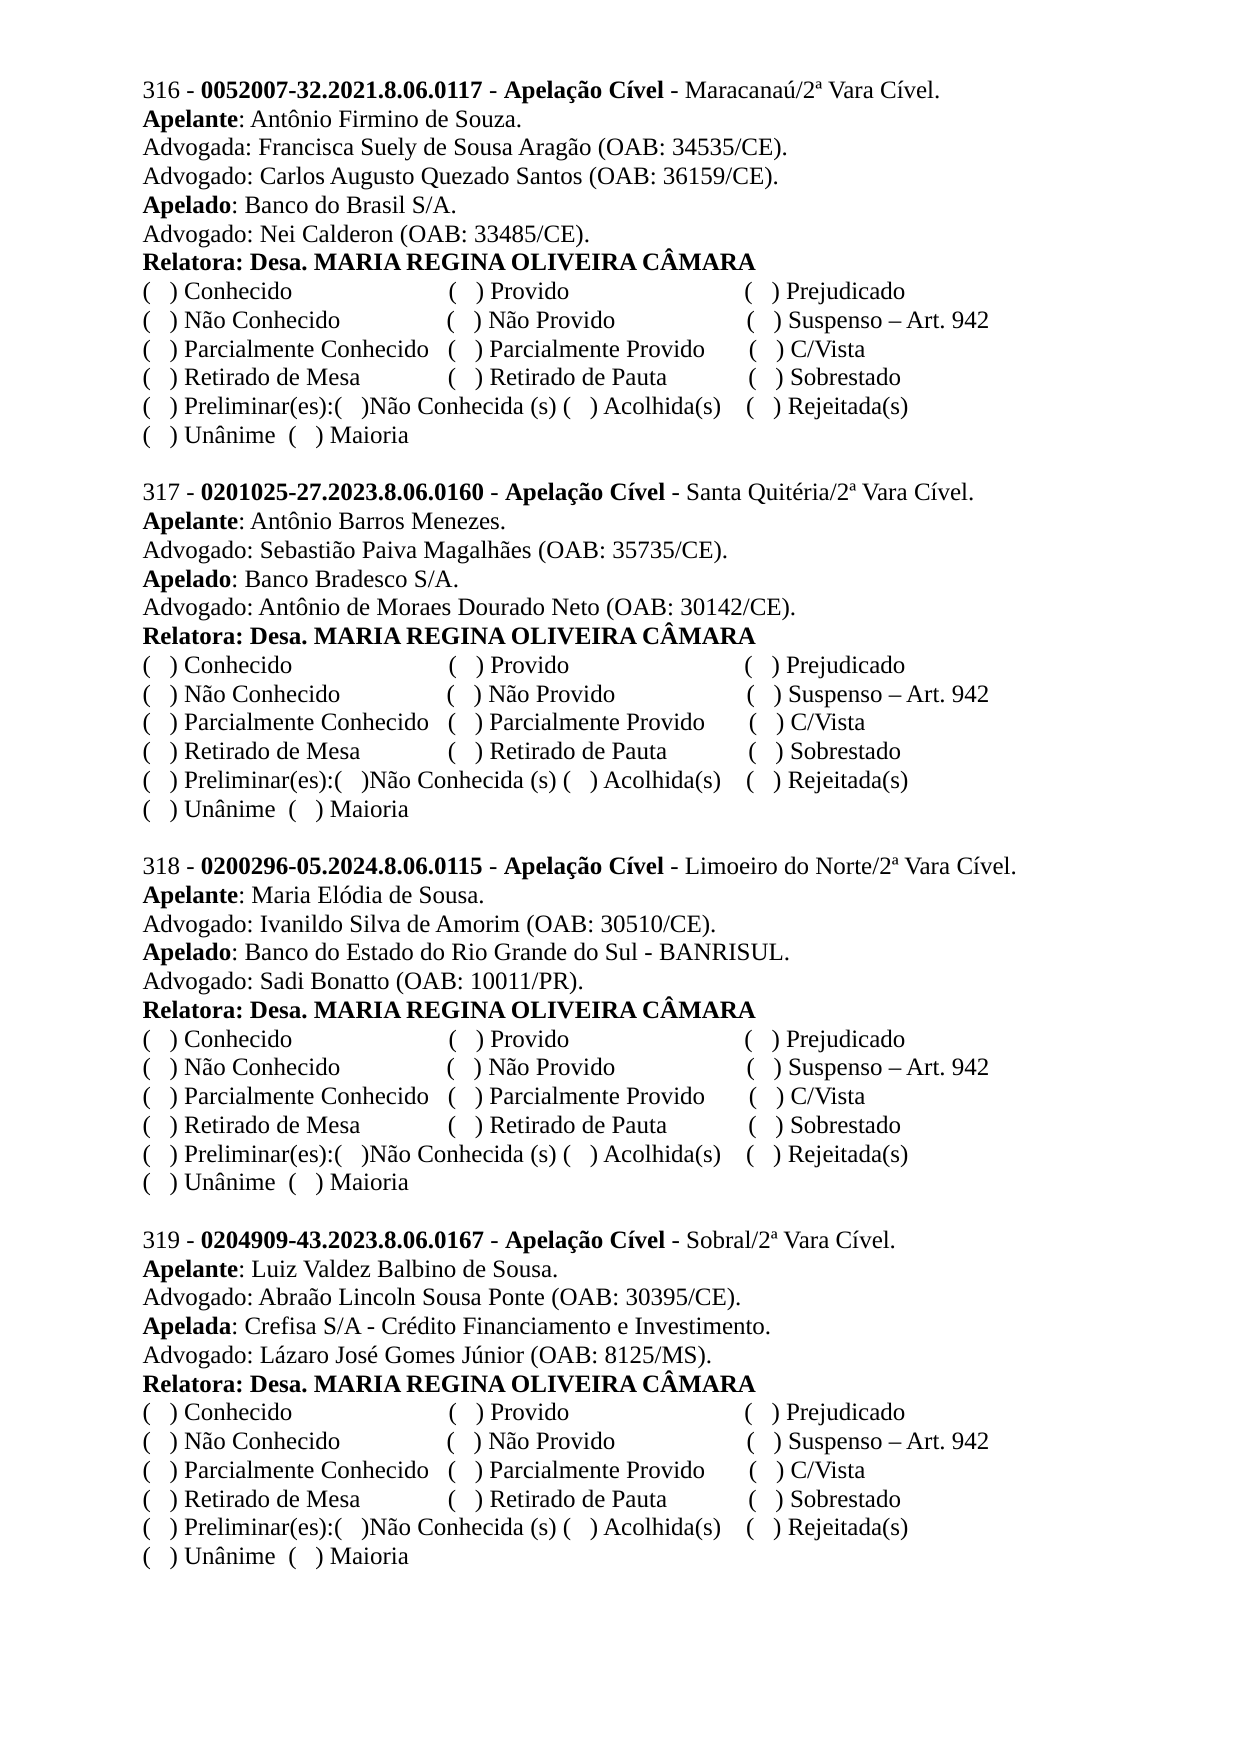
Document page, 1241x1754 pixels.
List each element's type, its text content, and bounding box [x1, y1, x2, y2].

text ( ) Não Conhecido ( ) Não Provido ( ) Suspenso – Art. 942 [142, 1426, 1158, 1455]
text Advogado: Lázaro José Gomes Júnior (OAB: 8125/MS). [142, 1340, 1141, 1369]
text Apelado: Banco do Brasil S/A. [142, 190, 1141, 219]
text Advogado: Abraão Lincoln Sousa Ponte (OAB: 30395/CE). [142, 1282, 1141, 1311]
text ( ) Conhecido ( ) Provido ( ) Prejudicado [142, 276, 1141, 305]
text ( ) Conhecido ( ) Provido ( ) Prejudicado [142, 1397, 1141, 1426]
text 317 - 0201025-27.2023.8.06.0160 - Apelação Cível - Santa Quitéria/2ª Vara Cível. [142, 477, 1141, 506]
text ( ) Unânime ( ) Maioria [142, 794, 1158, 822]
text Apelante: Antônio Barros Menezes. [142, 506, 1141, 535]
text Advogado: Antônio de Moraes Dourado Neto (OAB: 30142/CE). [142, 592, 1141, 621]
text 318 - 0200296-05.2024.8.06.0115 - Apelação Cível - Limoeiro do Norte/2ª Vara Cível. [142, 851, 1141, 880]
text Advogado: Sebastião Paiva Magalhães (OAB: 35735/CE). [142, 535, 1141, 564]
text Advogado: Ivanildo Silva de Amorim (OAB: 30510/CE). [142, 909, 1141, 937]
text ( ) Não Conhecido ( ) Não Provido ( ) Suspenso – Art. 942 [142, 305, 1158, 334]
text ( ) Retirado de Mesa ( ) Retirado de Pauta ( ) Sobrestado [142, 1110, 1158, 1139]
text 319 - 0204909-43.2023.8.06.0167 - Apelação Cível - Sobral/2ª Vara Cível. [142, 1225, 1141, 1254]
text ( ) Unânime ( ) Maioria [142, 1167, 1158, 1196]
text Advogado: Sadi Bonatto (OAB: 10011/PR). [142, 966, 1141, 995]
text 316 - 0052007-32.2021.8.06.0117 - Apelação Cível - Maracanaú/2ª Vara Cível. [142, 75, 1141, 104]
text Apelante: Maria Elódia de Sousa. [142, 880, 1141, 909]
text ( ) Retirado de Mesa ( ) Retirado de Pauta ( ) Sobrestado [142, 736, 1158, 765]
text ( ) Não Conhecido ( ) Não Provido ( ) Suspenso – Art. 942 [142, 1052, 1158, 1081]
text Apelante: Antônio Firmino de Souza. [142, 104, 1141, 132]
text Relatora: Desa. MARIA REGINA OLIVEIRA CÂMARA [142, 1369, 1141, 1397]
text ( ) Não Conhecido ( ) Não Provido ( ) Suspenso – Art. 942 [142, 679, 1158, 707]
text Advogada: Francisca Suely de Sousa Aragão (OAB: 34535/CE). [142, 132, 1141, 161]
text Apelante: Luiz Valdez Balbino de Sousa. [142, 1254, 1141, 1282]
text ( ) Parcialmente Conhecido ( ) Parcialmente Provido ( ) C/Vista [142, 707, 1158, 736]
text ( ) Unânime ( ) Maioria [142, 1541, 1158, 1570]
text ( ) Parcialmente Conhecido ( ) Parcialmente Provido ( ) C/Vista [142, 1455, 1158, 1484]
text ( ) Preliminar(es):( )Não Conhecida (s) ( ) Acolhida(s) ( ) Rejeitada(s) [142, 1512, 1158, 1541]
text Apelado: Banco Bradesco S/A. [142, 564, 1141, 592]
text Relatora: Desa. MARIA REGINA OLIVEIRA CÂMARA [142, 247, 1141, 276]
text Relatora: Desa. MARIA REGINA OLIVEIRA CÂMARA [142, 621, 1141, 650]
text ( ) Preliminar(es):( )Não Conhecida (s) ( ) Acolhida(s) ( ) Rejeitada(s) [142, 765, 1158, 794]
text ( ) Retirado de Mesa ( ) Retirado de Pauta ( ) Sobrestado [142, 1484, 1158, 1512]
text ( ) Preliminar(es):( )Não Conhecida (s) ( ) Acolhida(s) ( ) Rejeitada(s) [142, 1139, 1158, 1167]
text ( ) Conhecido ( ) Provido ( ) Prejudicado [142, 1024, 1141, 1052]
text ( ) Retirado de Mesa ( ) Retirado de Pauta ( ) Sobrestado [142, 362, 1158, 391]
text Advogado: Nei Calderon (OAB: 33485/CE). [142, 219, 1141, 247]
text Advogado: Carlos Augusto Quezado Santos (OAB: 36159/CE). [142, 161, 1141, 190]
text ( ) Preliminar(es):( )Não Conhecida (s) ( ) Acolhida(s) ( ) Rejeitada(s) [142, 391, 1158, 420]
text Apelada: Crefisa S/A - Crédito Financiamento e Investimento. [142, 1311, 1141, 1340]
text ( ) Parcialmente Conhecido ( ) Parcialmente Provido ( ) C/Vista [142, 1081, 1158, 1110]
text ( ) Parcialmente Conhecido ( ) Parcialmente Provido ( ) C/Vista [142, 334, 1158, 362]
text ( ) Unânime ( ) Maioria [142, 420, 1158, 449]
text ( ) Conhecido ( ) Provido ( ) Prejudicado [142, 650, 1141, 679]
text Apelado: Banco do Estado do Rio Grande do Sul - BANRISUL. [142, 937, 1141, 966]
text Relatora: Desa. MARIA REGINA OLIVEIRA CÂMARA [142, 995, 1141, 1024]
